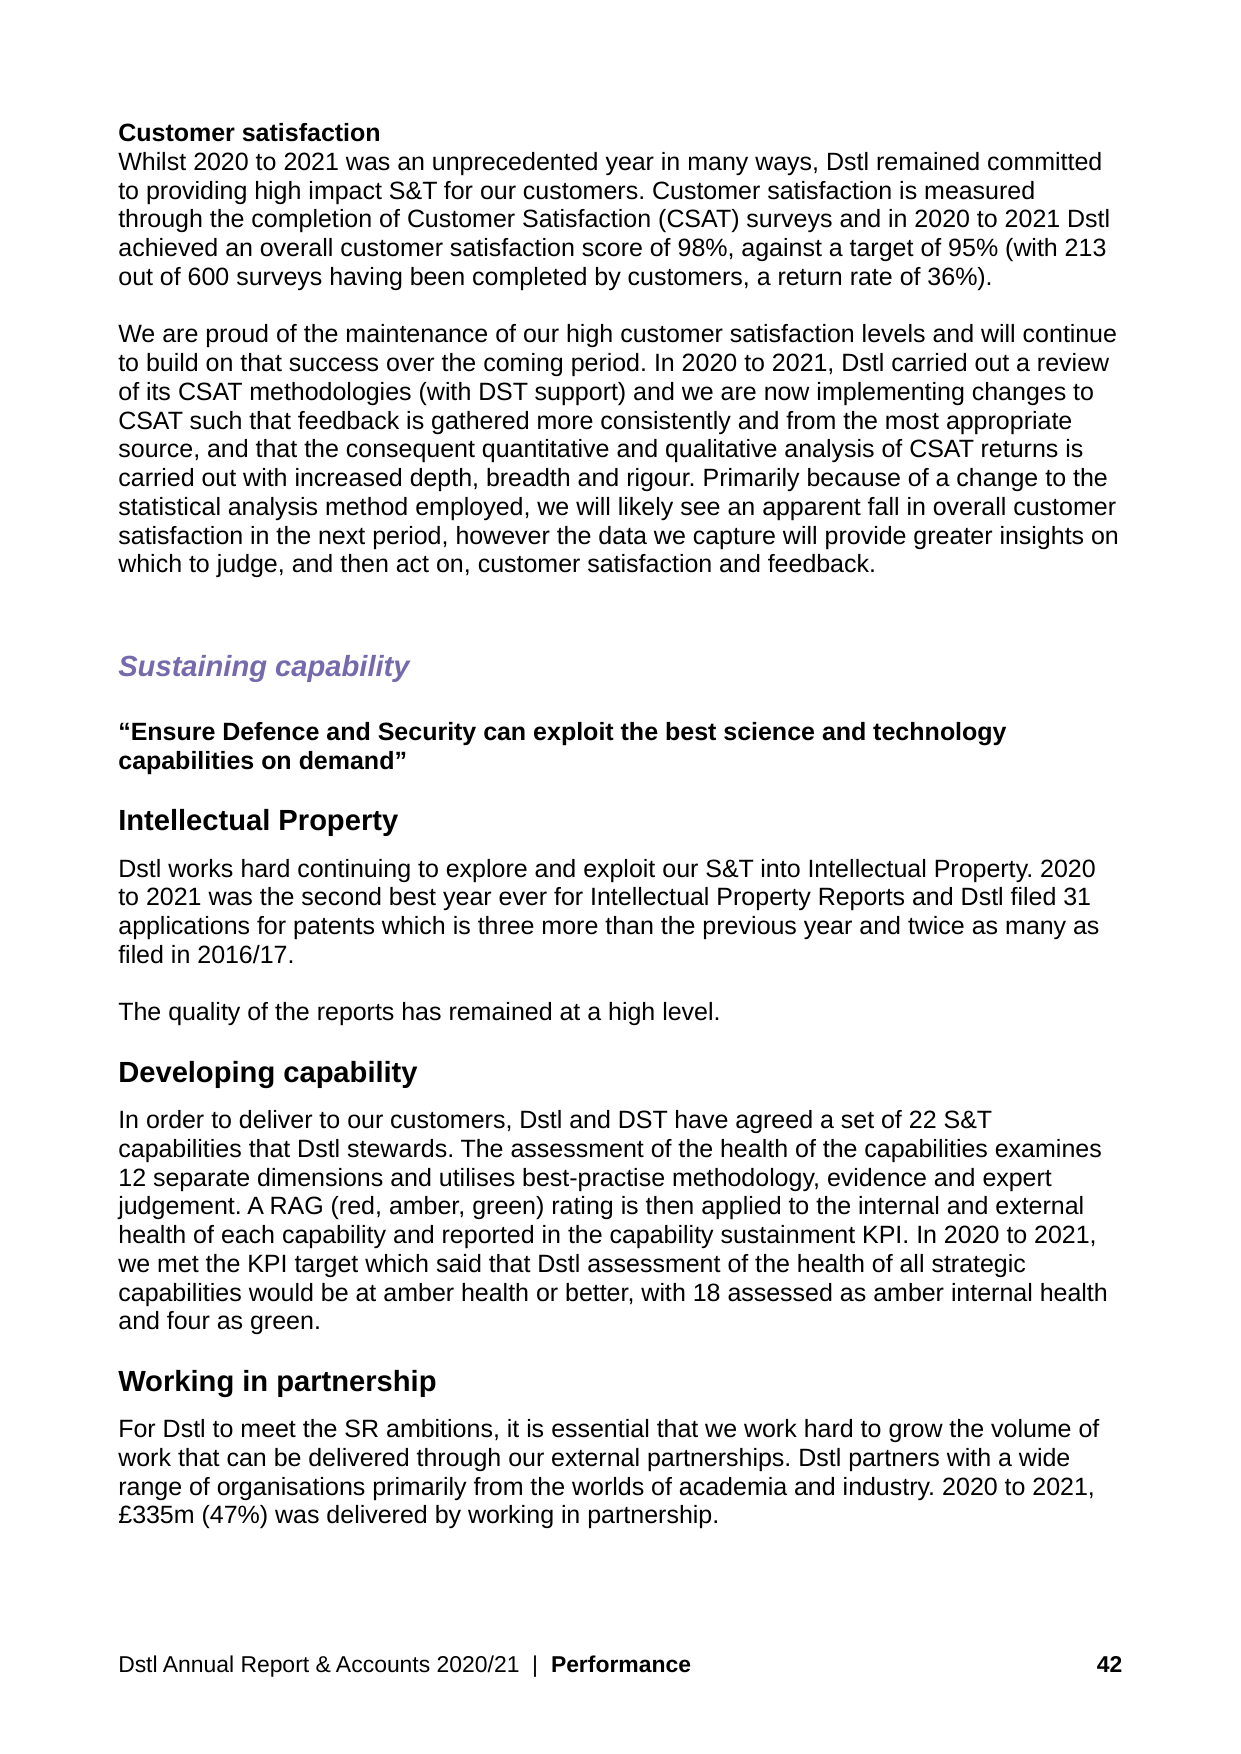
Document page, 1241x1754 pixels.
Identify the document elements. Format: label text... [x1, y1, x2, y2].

text For Dstl to meet the SR ambitions, it is essential that we work hard to grow the volume of work that can be delivered through our external partnerships. Dstl partners with a wide range of organisations primarily from the worlds of academia and industry. 2020 to 2021, £335m (47%) was delivered by working in partnership. [118, 1414, 1122, 1529]
subtitle Working in partnership [118, 1364, 1122, 1397]
text In order to deliver to our customers, Dstl and DST have agreed a set of 22 S&T capabilities that Dstl stewards. The assessment of the health of the capabilities examines 12 separate dimensions and utilises best-practise methodology, evidence and expert judgement. A RAG (red, amber, green) rating is then applied to the internal and external health of each capability and reported in the capability sustainment KPI. In 2020 to 2021, we met the KPI target which said that Dstl assessment of the health of all strategic capabilities would be at amber health or better, with 18 assessed as amber internal health and four as green. [118, 1105, 1122, 1335]
text Whilst 2020 to 2021 was an unprecedented year in many ways, Dstl remained committed to providing high impact S&T for our customers. Customer satisfaction is measured through the completion of Customer Satisfaction (CSAT) surveys and in 2020 to 2021 Dstl achieved an overall customer satisfaction score of 98%, against a target of 95% (with 213 out of 600 surveys having been completed by customers, a return rate of 36%). [118, 147, 1122, 291]
text We are proud of the maintenance of our high customer satisfaction levels and will continue to build on that success over the coming period. In 2020 to 2021, Dstl carried out a review of its CSAT methodologies (with DST support) and we are now implementing changes to CSAT such that feedback is gathered more consistently and from the most appropriate source, and that the consequent quantitative and qualitative analysis of CSAT returns is carried out with increased depth, breadth and rigour. Primarily because of a change to the statistical analysis method employed, we will likely see an apparent fall in overall customer satisfaction in the next period, however the data we capture will provide greater insights on which to judge, and then act on, customer satisfaction and feedback. [118, 319, 1122, 578]
text “Ensure Defence and Security can exploit the best science and technology capabilities on demand” [118, 717, 1122, 774]
subtitle Intellectual Property [118, 803, 1122, 837]
text The quality of the reports has remained at a high level. [118, 997, 1122, 1026]
text Customer satisfaction [118, 118, 1122, 147]
subtitle Sustaining capability [118, 649, 1122, 682]
subtitle Developing capability [118, 1055, 1122, 1088]
text Dstl works hard continuing to explore and exploit our S&T into Intellectual Property. 2020 to 2021 was the second best year ever for Intellectual Property Reports and Dstl filed 31 applications for patents which is three more than the previous year and twice as many as filed in 2016/17. [118, 853, 1122, 968]
